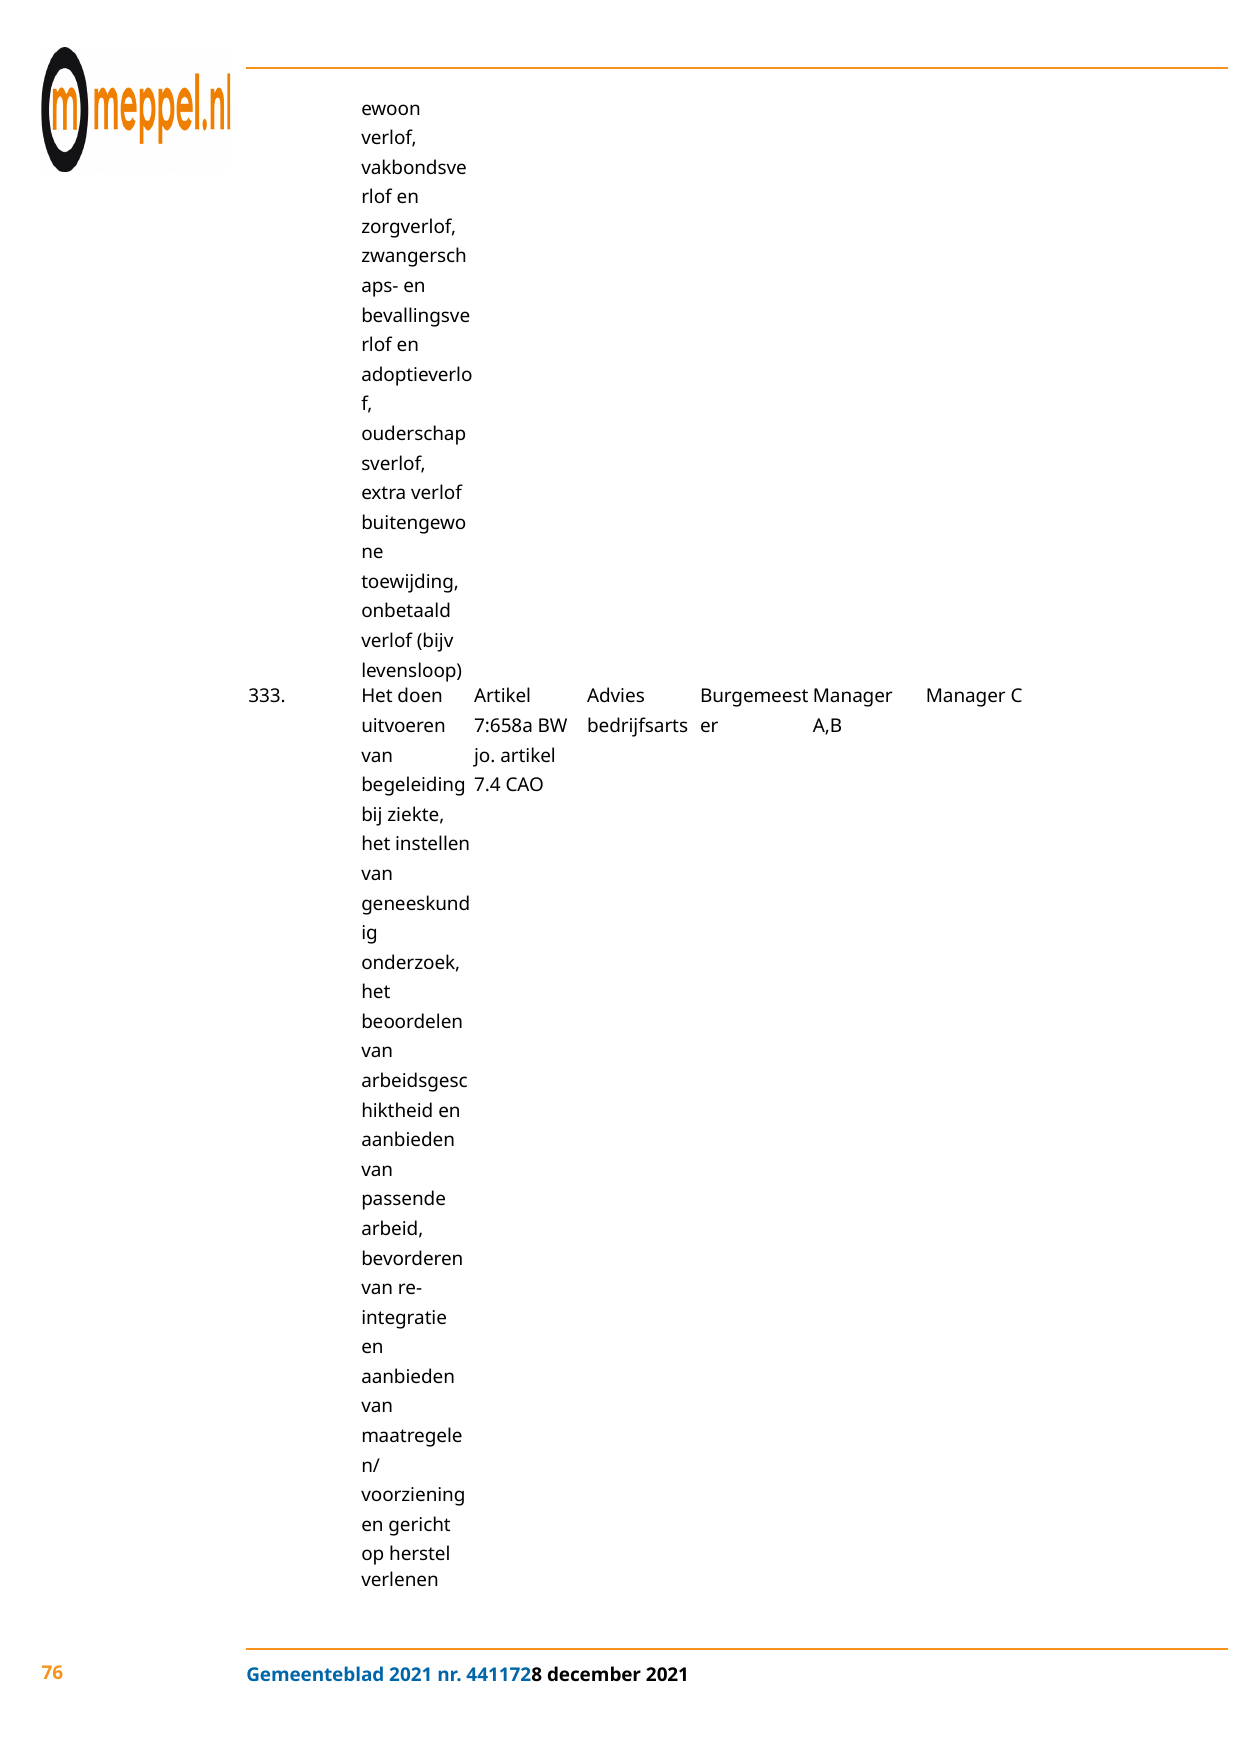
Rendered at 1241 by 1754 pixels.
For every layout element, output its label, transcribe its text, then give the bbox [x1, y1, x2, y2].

table_cell Artikel 7:658a BW jo. artikel 7.4 CAO [474, 683, 587, 1592]
table_cell [474, 95, 587, 683]
table_cell Manager C [926, 683, 1038, 1592]
table_cell 333. [248, 683, 361, 1592]
table_cell Manager A,B [813, 683, 926, 1592]
table_cell [813, 95, 926, 683]
table_cell Advies bedrijfsarts [587, 683, 700, 1592]
picture [41, 47, 231, 172]
table_cell Burgemeester [700, 683, 813, 1592]
table_cell ewoon verlof, vakbondsverlof en zorgverlof, zwangerschaps- en bevallingsverlof en adoptieverlof, ouderschapsverlof, extra verlof buitengewone toewijding, onbetaald verlof (bijv levensloop) [361, 95, 474, 683]
table_cell Het doen uitvoeren van begeleiding bij ziekte, het instellen van geneeskundig onderzoek, het beoordelen van arbeidsgeschiktheid en aanbieden van passende arbeid, bevorderen van re-integratie en aanbieden van maatregelen/ voorzieningen gericht op herstel [361, 683, 474, 1566]
table_cell [700, 95, 813, 683]
table_cell verlenen [361, 1566, 474, 1592]
table_cell [248, 95, 361, 683]
table_cell [587, 95, 700, 683]
table_cell [926, 95, 1038, 683]
